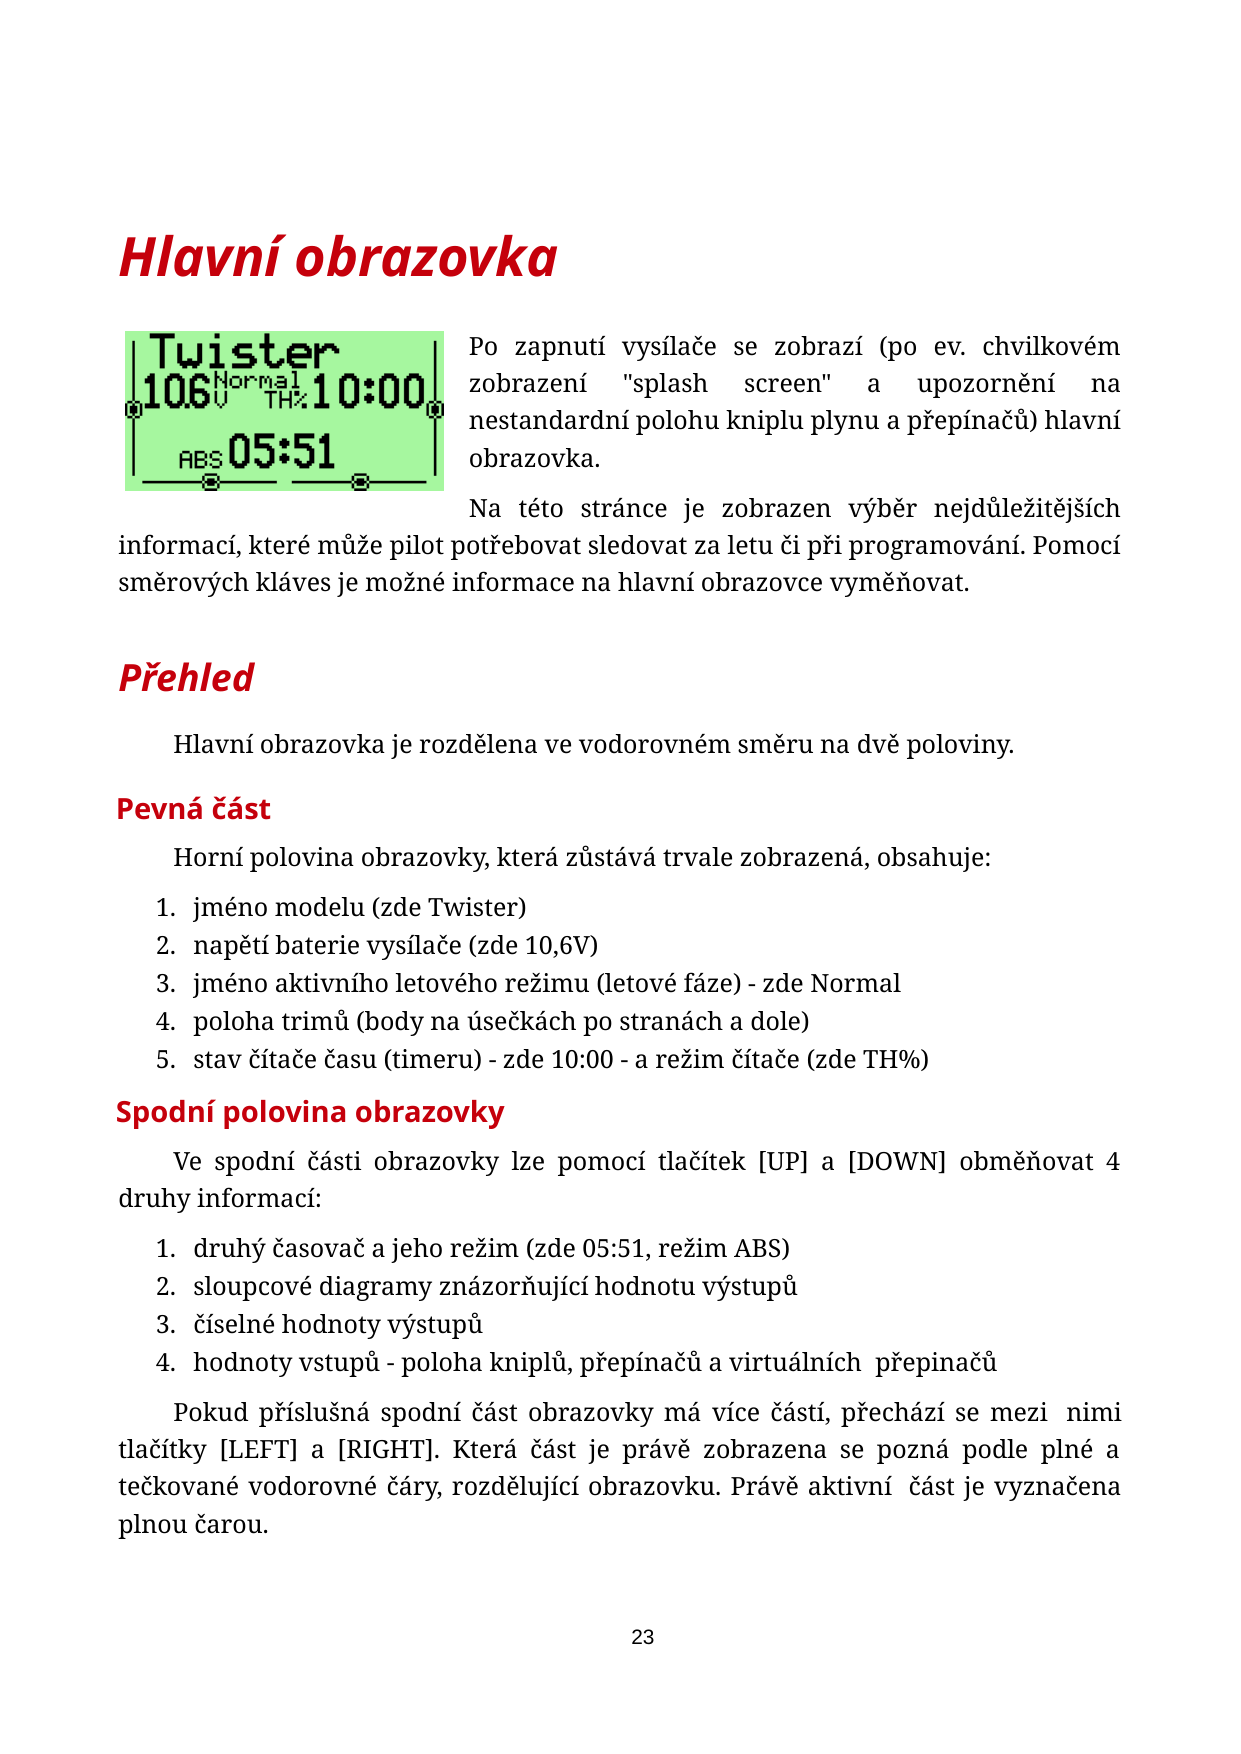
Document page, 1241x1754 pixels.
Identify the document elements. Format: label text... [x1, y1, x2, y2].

list sloupcové diagramy znázorňující hodnotu výstupů [156, 1268, 1122, 1302]
subtitle Pevná část [116, 788, 1122, 828]
list číselné hodnoty výstupů [156, 1306, 1122, 1341]
subtitle Hlavní obrazovka [118, 218, 1122, 292]
text Hlavní obrazovka je rozdělena ve vodorovném směru na dvě poloviny. [118, 727, 1122, 761]
subtitle Spodní polovina obrazovky [116, 1092, 1122, 1131]
list jméno modelu (zde Twister) [156, 890, 1122, 924]
text Na této stránce je zobrazen výběr nejdůležitějších informa­cí, které může pilot potřebovat sledovat za letu či při programování. Pomocí směrových kláves je možné informace na hlavní obrazovce vymě­ňovat. [118, 490, 1122, 599]
text Horní polovina obrazovky, která zůstává trvale zobrazená, obsahuje: [118, 840, 1122, 874]
text Ve spodní části obrazovky lze pomocí tlačítek [UP] a [DOWN] obměňovat 4 druhy infor­mací: [118, 1143, 1122, 1214]
text Po zapnutí vysílače se zobrazí (po ev. chvilkovém zobrazení "splash screen" a upozornění na nestandardní polohu kniplu plynu a přepínačů) hlavní obrazovka. [118, 328, 1122, 474]
list druhý časovač a jeho režim (zde 05:51, režim ABS) [156, 1230, 1122, 1264]
list hodnoty vstupů - poloha kniplů, přepínačů a virtuálních přepinačů [156, 1344, 1122, 1378]
list stav čítače času (timeru) - zde 10:00 - a režim čítače (zde TH%) [156, 1042, 1122, 1076]
list napětí baterie vysílače (zde 10,6V) [156, 928, 1122, 962]
picture [125, 331, 444, 491]
list jméno aktivního letového režimu (letové fáze) - zde Normal [156, 966, 1122, 1000]
list poloha trimů (body na úsečkách po stranách a dole) [156, 1004, 1122, 1038]
subtitle Přehled [118, 652, 1122, 703]
text Pokud příslušná spodní část obrazovky má více částí, přechází se mezi nimi tlačítky [LEFT] a [RIGHT]. Která část je právě zobrazena se pozná podle plné a tečkované vodo­rovné čáry, rozdělující obrazovku. Právě aktivní část je vyznačena plnou čarou. [118, 1394, 1122, 1541]
